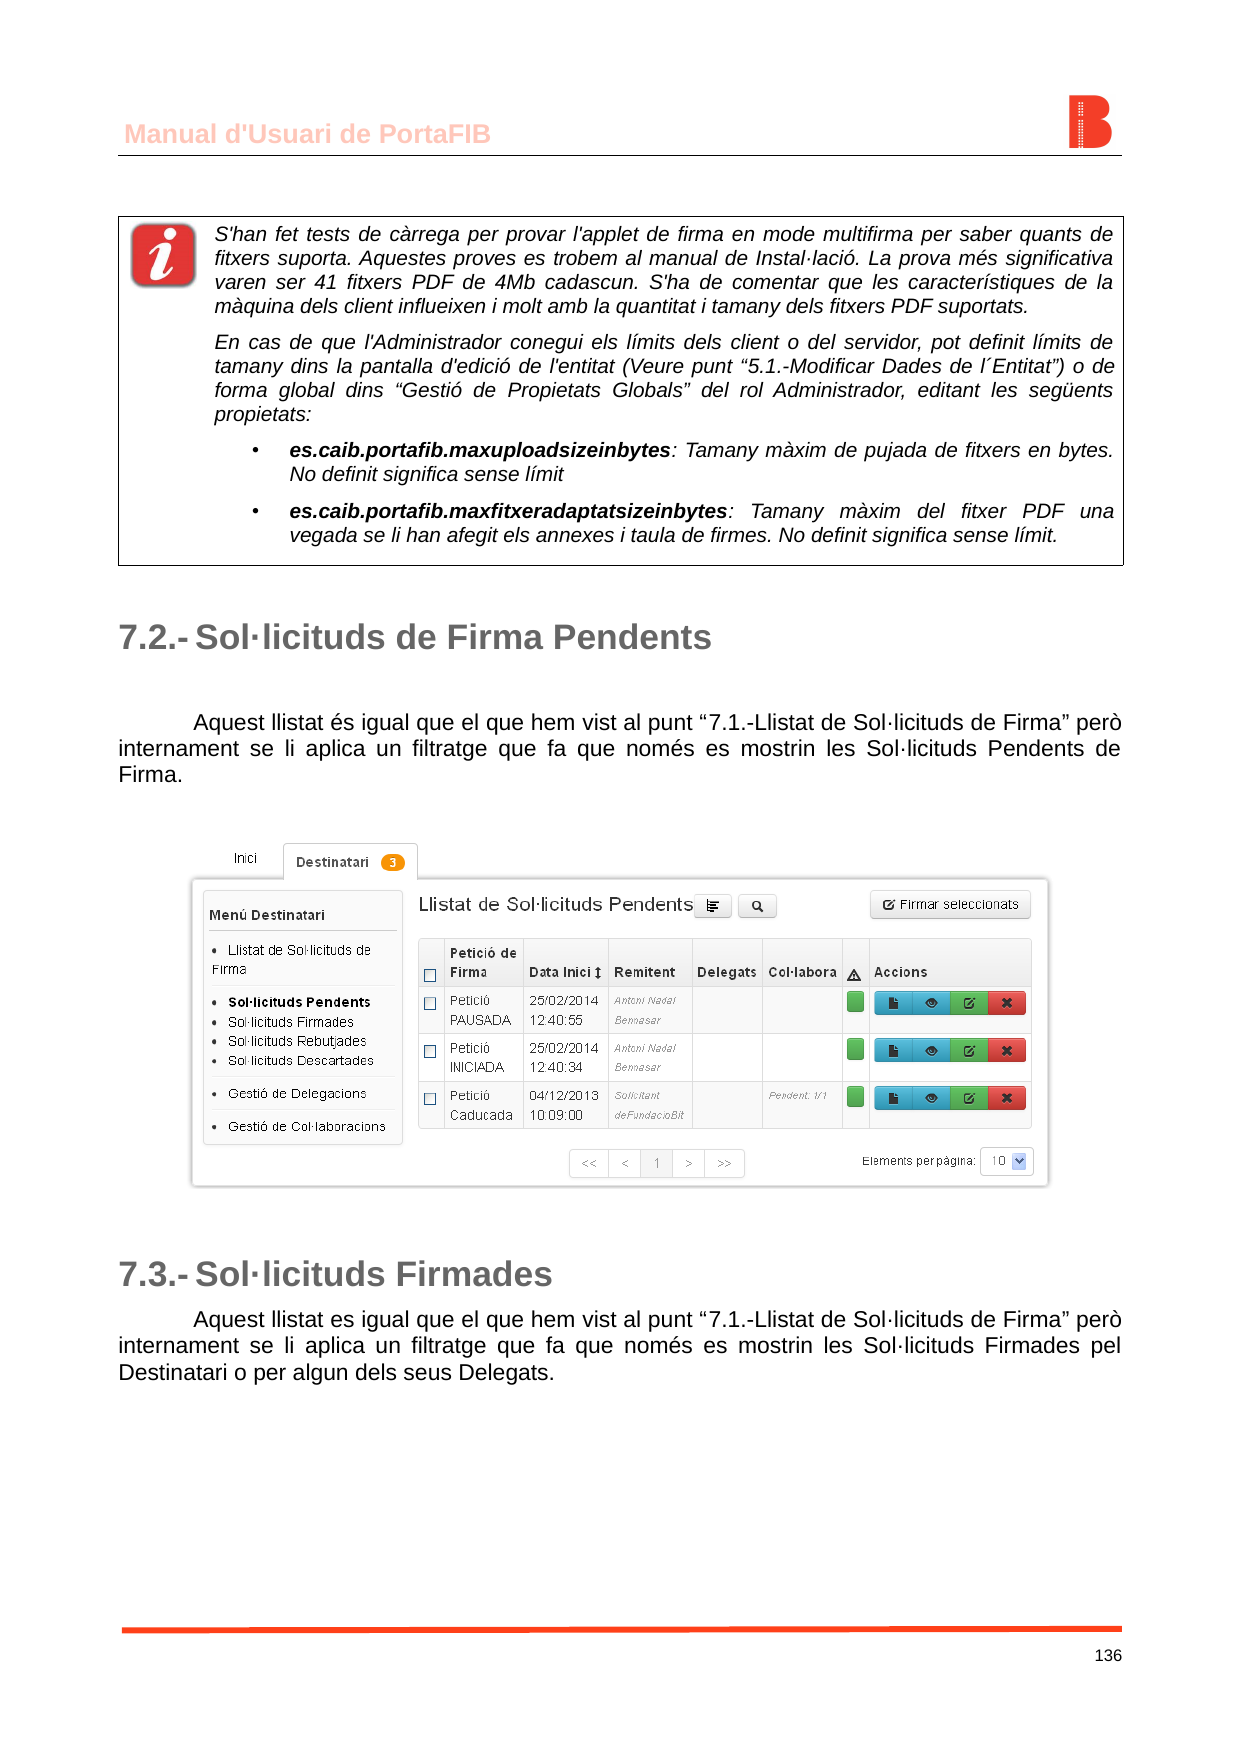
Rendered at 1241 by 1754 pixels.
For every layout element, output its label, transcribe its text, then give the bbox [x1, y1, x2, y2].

table_header [119, 217, 209, 565]
text Aquest llistat es igual que el que hem vist al punt “7.1.-Llistat de Sol·licituds de Firma” però internament se li aplica un filtratge que fa que només es mostrin les Sol·licituds Firmades pel Destinatari o per algun dels seus Delegats. [118, 1306, 1122, 1385]
picture [186, 838, 1054, 1189]
picture [129, 221, 198, 289]
picture [1063, 94, 1117, 150]
text Aquest llistat és igual que el que hem vist al punt “7.1.-Llistat de Sol·licituds de Firma” però internament se li aplica un filtratge que fa que només es mostrin les Sol·licituds Pendents de Firma. [118, 708, 1122, 788]
subtitle Sol·licituds Firmades [118, 1253, 1122, 1293]
table_header S'han fet tests de càrrega per provar l'applet de firma en mode multifirma per saber quants de fitxers suporta. Aquestes proves es trobem al manual de Instal·lació. La prova més significativa varen ser 41 fitxers PDF de 4Mb cadascun. S'ha de comentar que les característiques de la màquina dels client influeixen i molt amb la quantitat i tamany dels fitxers PDF suportats. En cas de que l'Administrador conegui els límits dels client o del servidor, pot definit límits de tamany dins la pantalla d'edició de l'entitat (Veure punt “5.1.-Modificar Dades de l´Entitat”) o de forma global dins “Gestió de Propietats Globals” del rol Administrador, editant les següents propietats: es.caib.portafib.maxuploadsizeinbytes: Tamany màxim de pujada de fitxers en bytes. No definit significa sense límit es.caib.portafib.maxfitxeradaptatsizeinbytes: Tamany màxim del fitxer PDF una vegada se li han afegit els annexes i taula de firmes. No definit significa sense límit. [209, 217, 1123, 565]
subtitle Sol·licituds de Firma Pendents [118, 616, 1122, 657]
